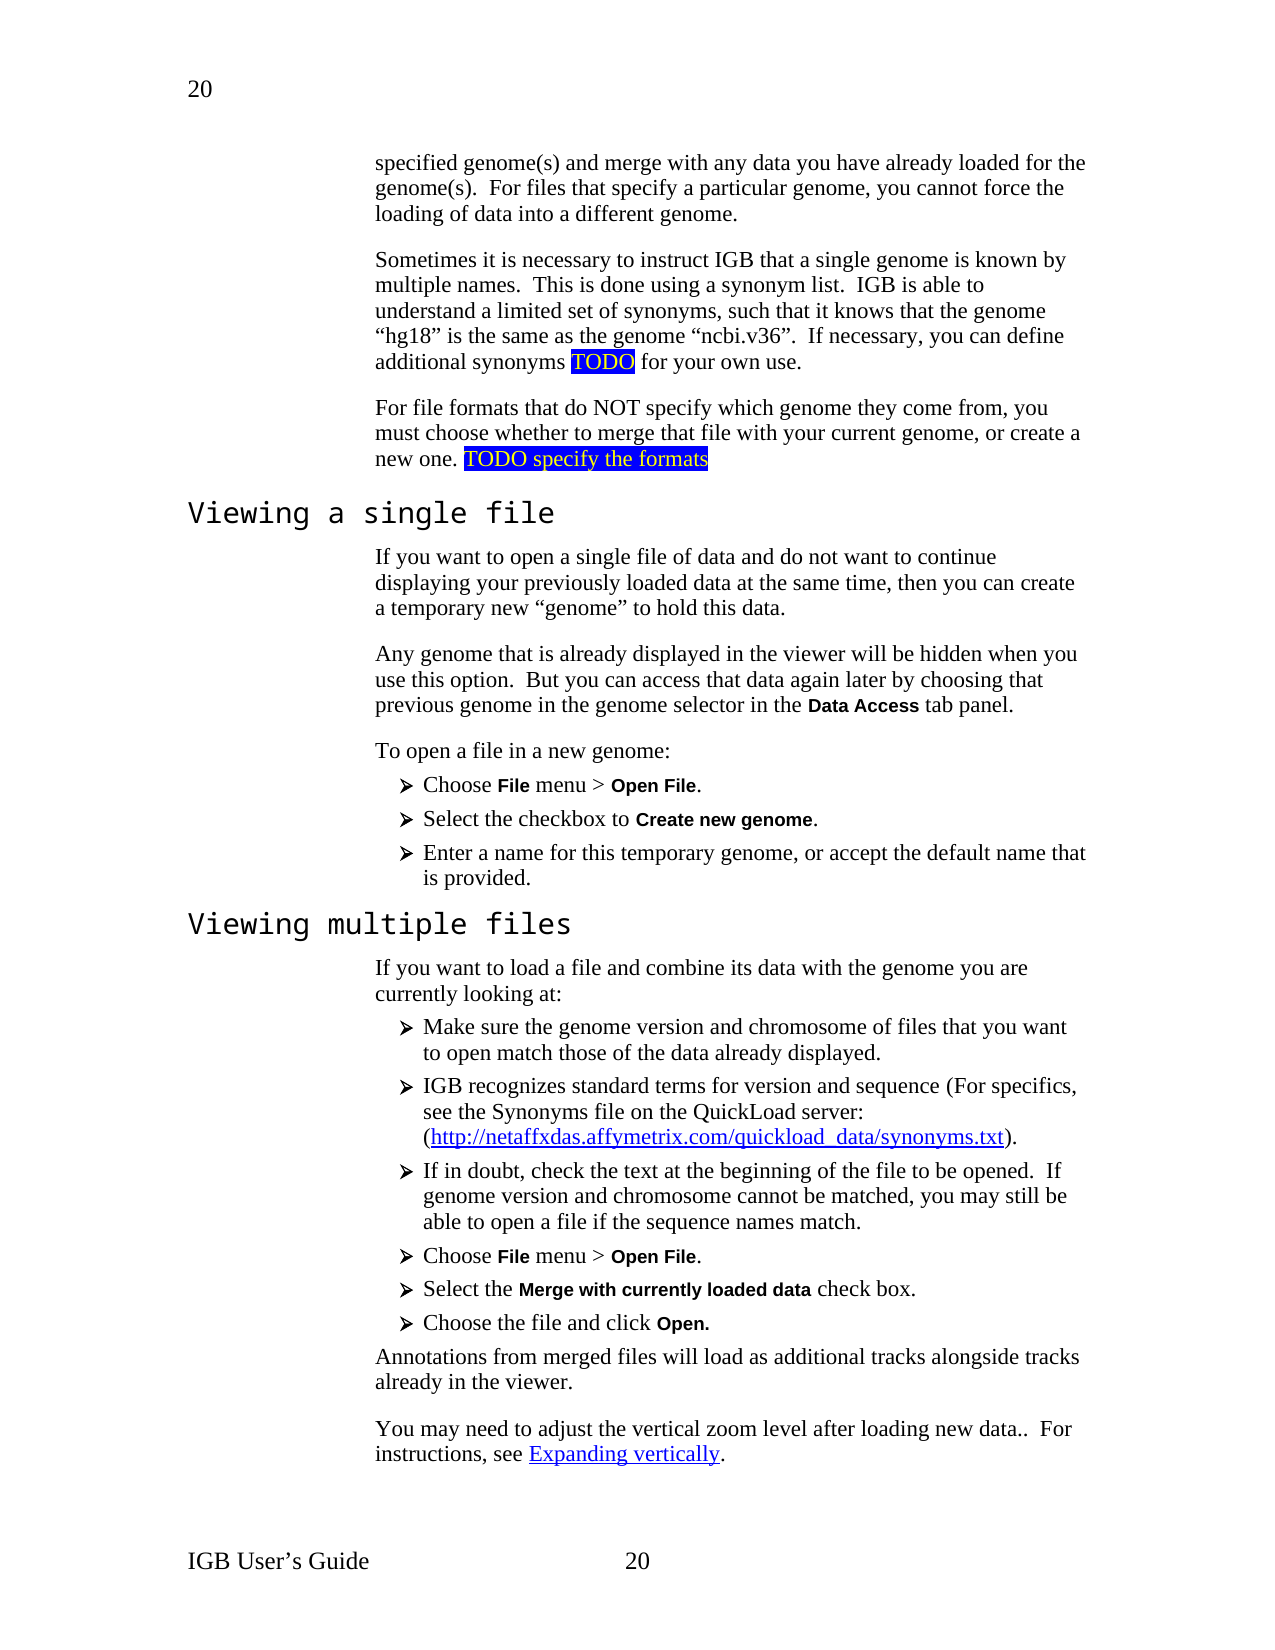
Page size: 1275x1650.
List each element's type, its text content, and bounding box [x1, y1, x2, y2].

list Select the Merge with currently loaded data check box. [399, 1276, 1087, 1302]
text You may need to adjust the vertical zoom level after loading new data.. For instructions, see Expanding vertically. [375, 1416, 1087, 1466]
text If you want to open a single file of data and do not want to continue displaying your previously loaded data at the same time, then you can create a temporary new “genome” to hold this data. [375, 544, 1087, 621]
list Choose File menu > Open File. [399, 1243, 1087, 1268]
list Enter a name for this temporary genome, or accept the default name that is provided. [399, 840, 1087, 891]
text Sometimes it is necessary to instruct IGB that a single genome is known by multiple names. This is done using a synonym list. IGB is able to understand a limited set of synonyms, such that it knows that the genome “hg18” is the same as the genome “ncbi.v36”. If necessary, you can define additional synonyms TODO for your own use. [375, 247, 1087, 374]
text Any genome that is already displayed in the viewer will be hidden when you use this option. But you can access that data again later by choosing that previous genome in the genome selector in the Data Access tab panel. [375, 641, 1087, 718]
text For file formats that do NOT specify which genome they come from, you must choose whether to merge that file with your current genome, or create a new one. TODO specify the formats [375, 395, 1087, 471]
list Select the checkbox to Create new genome. [399, 806, 1087, 831]
list IGB recognizes standard terms for version and sequence (For specifics, see the Synonyms file on the QuickLoad server: (http://netaffxdas.affymetrix.com/quickload_data/synonyms.txt). [399, 1073, 1087, 1150]
text If you want to load a file and combine its data with the genome you are currently looking at: [375, 955, 1087, 1006]
text To open a file in a new genome: [375, 738, 1087, 764]
text Annotations from merged files will load as additional tracks alongside tracks already in the viewer. [375, 1344, 1087, 1395]
subtitle Viewing a single file [187, 492, 1087, 532]
subtitle Viewing multiple files [187, 903, 1087, 943]
text specified genome(s) and merge with any data you have already loaded for the genome(s). For files that specify a particular genome, you cannot force the loading of data into a different genome. [375, 150, 1087, 226]
list If in doubt, check the text at the beginning of the file to be opened. If genome version and chromosome cannot be matched, you may still be able to open a file if the sequence names match. [399, 1158, 1087, 1234]
list Choose the file and click Open. [399, 1310, 1087, 1336]
list Choose File menu > Open File. [399, 772, 1087, 798]
list Make sure the genome version and chromosome of files that you want to open match those of the data already displayed. [399, 1014, 1087, 1065]
